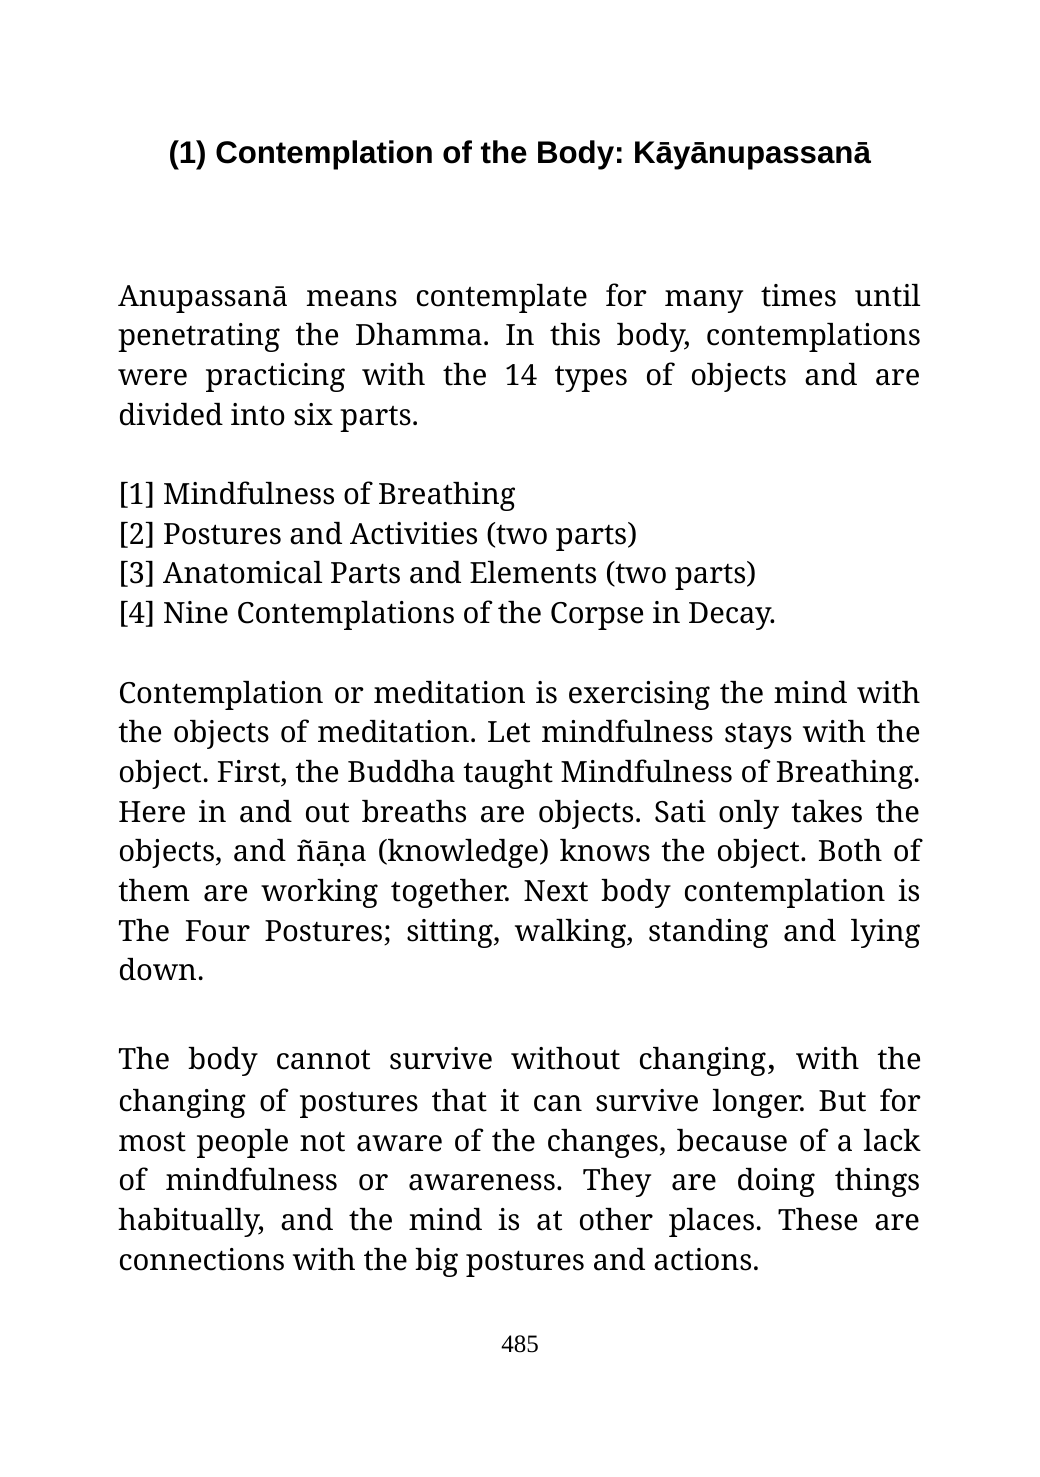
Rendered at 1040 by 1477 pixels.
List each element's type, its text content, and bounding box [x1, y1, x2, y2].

text Anupassanā means contemplate for many times until penetrating the Dhamma. In this body, contemplations were practicing with the 14 types of objects and are divided into six parts. [1] Mindfulness of Breathing [2] Postures and Activities (two parts) [3] Anatomical Parts and Elements (two parts) [4] Nine Contemplations of the Corpse in Decay. Contemplation or meditation is exercising the mind with the objects of meditation. Let mindfulness stays with the object. First, the Buddha taught Mindfulness of Breathing. Here in and out breaths are objects. Sati only takes the objects, and ñāṇa (knowledge) knows the object. Both of them are working together. Next body contemplation is The Four Postures; sitting, walking, standing and lying down. The body cannot survive without changing, with the changing of postures that it can survive longer. But for most people not aware of the changes, because of a lack of mindfulness or awareness. They are doing things habitually, and the mind is at other places. These are connections with the big postures and actions. [118, 275, 922, 1278]
subtitle (1) Contemplation of the Body: Kāyānupassanā [118, 134, 922, 170]
